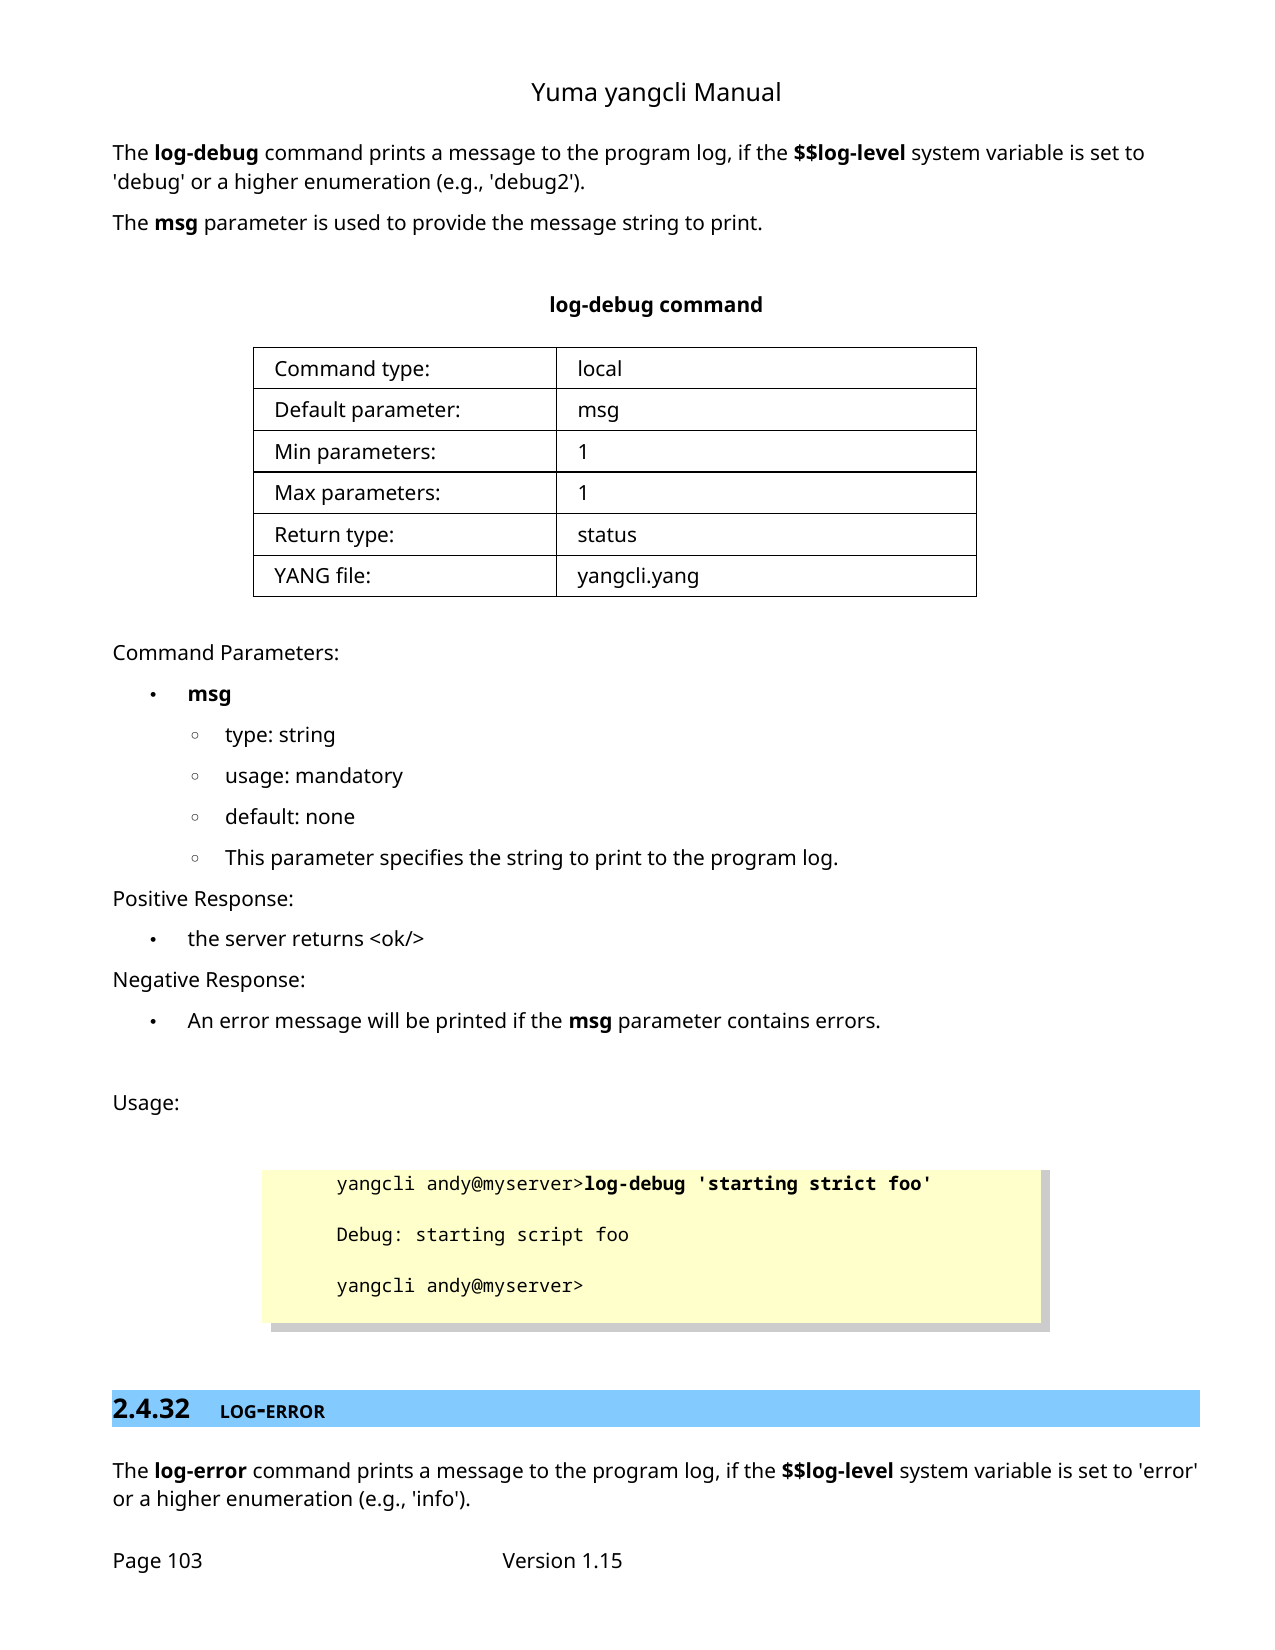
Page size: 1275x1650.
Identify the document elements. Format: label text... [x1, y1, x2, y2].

subtitle log-debug command [127, 290, 1185, 318]
text The msg parameter is used to provide the message string to print. [112, 208, 1200, 236]
table_cell Min parameters: [254, 431, 556, 471]
table_cell Return type: [254, 514, 556, 554]
text Usage: [112, 1088, 1200, 1117]
table_header local [557, 348, 976, 388]
table_cell Default parameter: [254, 389, 556, 430]
table_cell yangcli.yang [557, 556, 976, 596]
subtitle log-error [112, 1390, 1200, 1427]
list default: none [187, 802, 1200, 830]
text Positive Response: [112, 884, 1200, 912]
text The log-debug command prints a message to the program log, if the $$log-level system variable is set to 'debug' or a higher enumeration (e.g., 'debug2'). [112, 138, 1200, 195]
list msg [150, 679, 1200, 707]
list type: string [187, 720, 1200, 748]
table_header Command type: [254, 348, 556, 388]
text yangcli andy@myserver>log-debug 'starting strict foo' [262, 1170, 1041, 1196]
table_cell YANG file: [254, 556, 556, 596]
text The log-error command prints a message to the program log, if the $$log-level system variable is set to 'error' or a higher enumeration (e.g., 'info'). [112, 1456, 1200, 1513]
list the server returns <ok/> [150, 924, 1200, 953]
table_cell 1 [557, 473, 976, 513]
list usage: mandatory [187, 761, 1200, 789]
list An error message will be printed if the msg parameter contains errors. [150, 1006, 1200, 1035]
table_cell status [557, 514, 976, 554]
text Negative Response: [112, 966, 1200, 994]
table_cell msg [557, 389, 976, 430]
text Debug: starting script foo [262, 1221, 1041, 1247]
list This parameter specifies the string to print to the program log. [187, 843, 1200, 871]
table_cell 1 [557, 431, 976, 471]
table_cell Max parameters: [254, 473, 556, 513]
text yangcli andy@myserver> [262, 1272, 1041, 1298]
text Command Parameters: [112, 638, 1200, 666]
